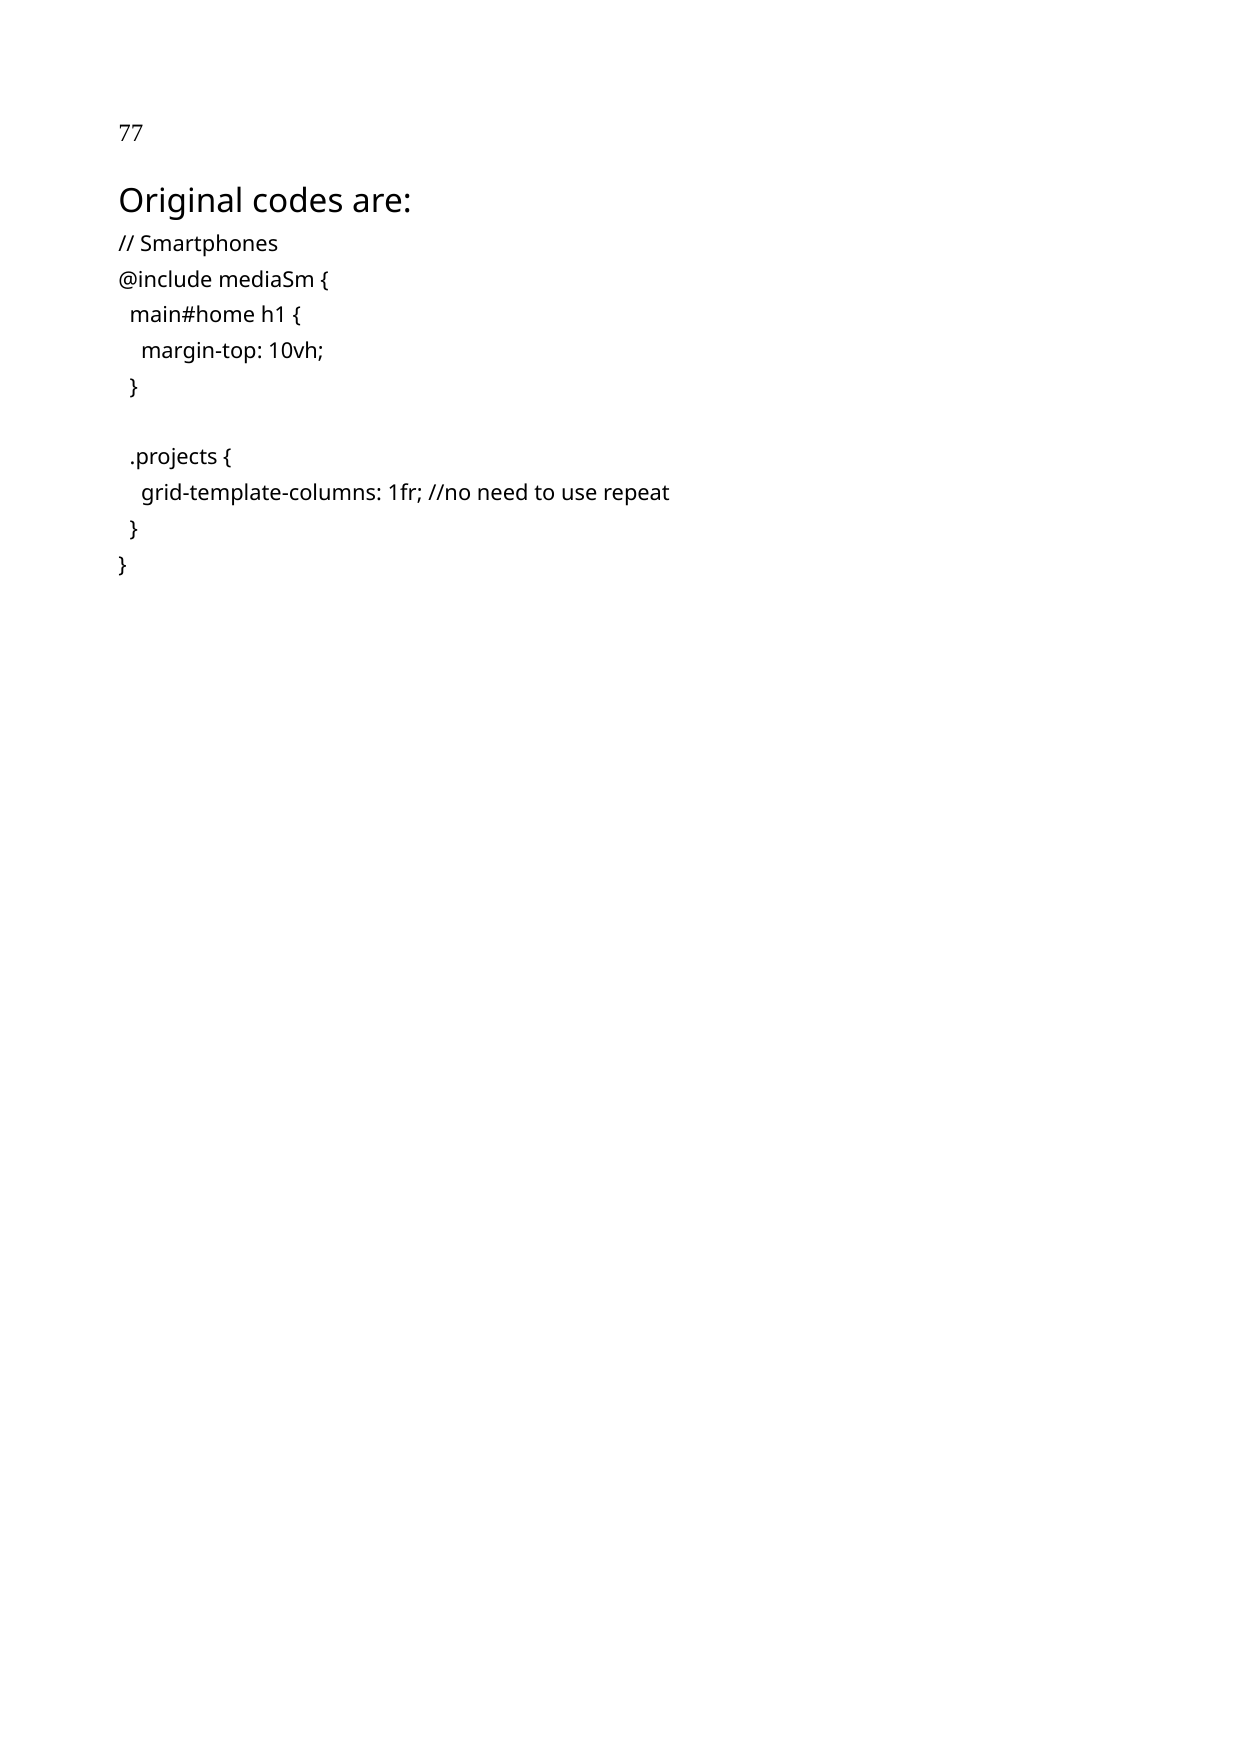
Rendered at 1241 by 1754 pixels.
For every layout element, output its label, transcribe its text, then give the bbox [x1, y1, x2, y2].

text margin-top: 10vh; [118, 335, 1122, 365]
text grid-template-columns: 1fr; //no need to use repeat [118, 477, 1122, 507]
text Original codes are: [118, 176, 1122, 222]
text @include mediaSm { [118, 264, 1122, 293]
text } [118, 371, 1122, 401]
text // Smartphones [118, 228, 1122, 258]
text } [118, 513, 1122, 543]
text } [118, 549, 1122, 579]
text .projects { [118, 441, 1122, 471]
text main#home h1 { [118, 299, 1122, 329]
